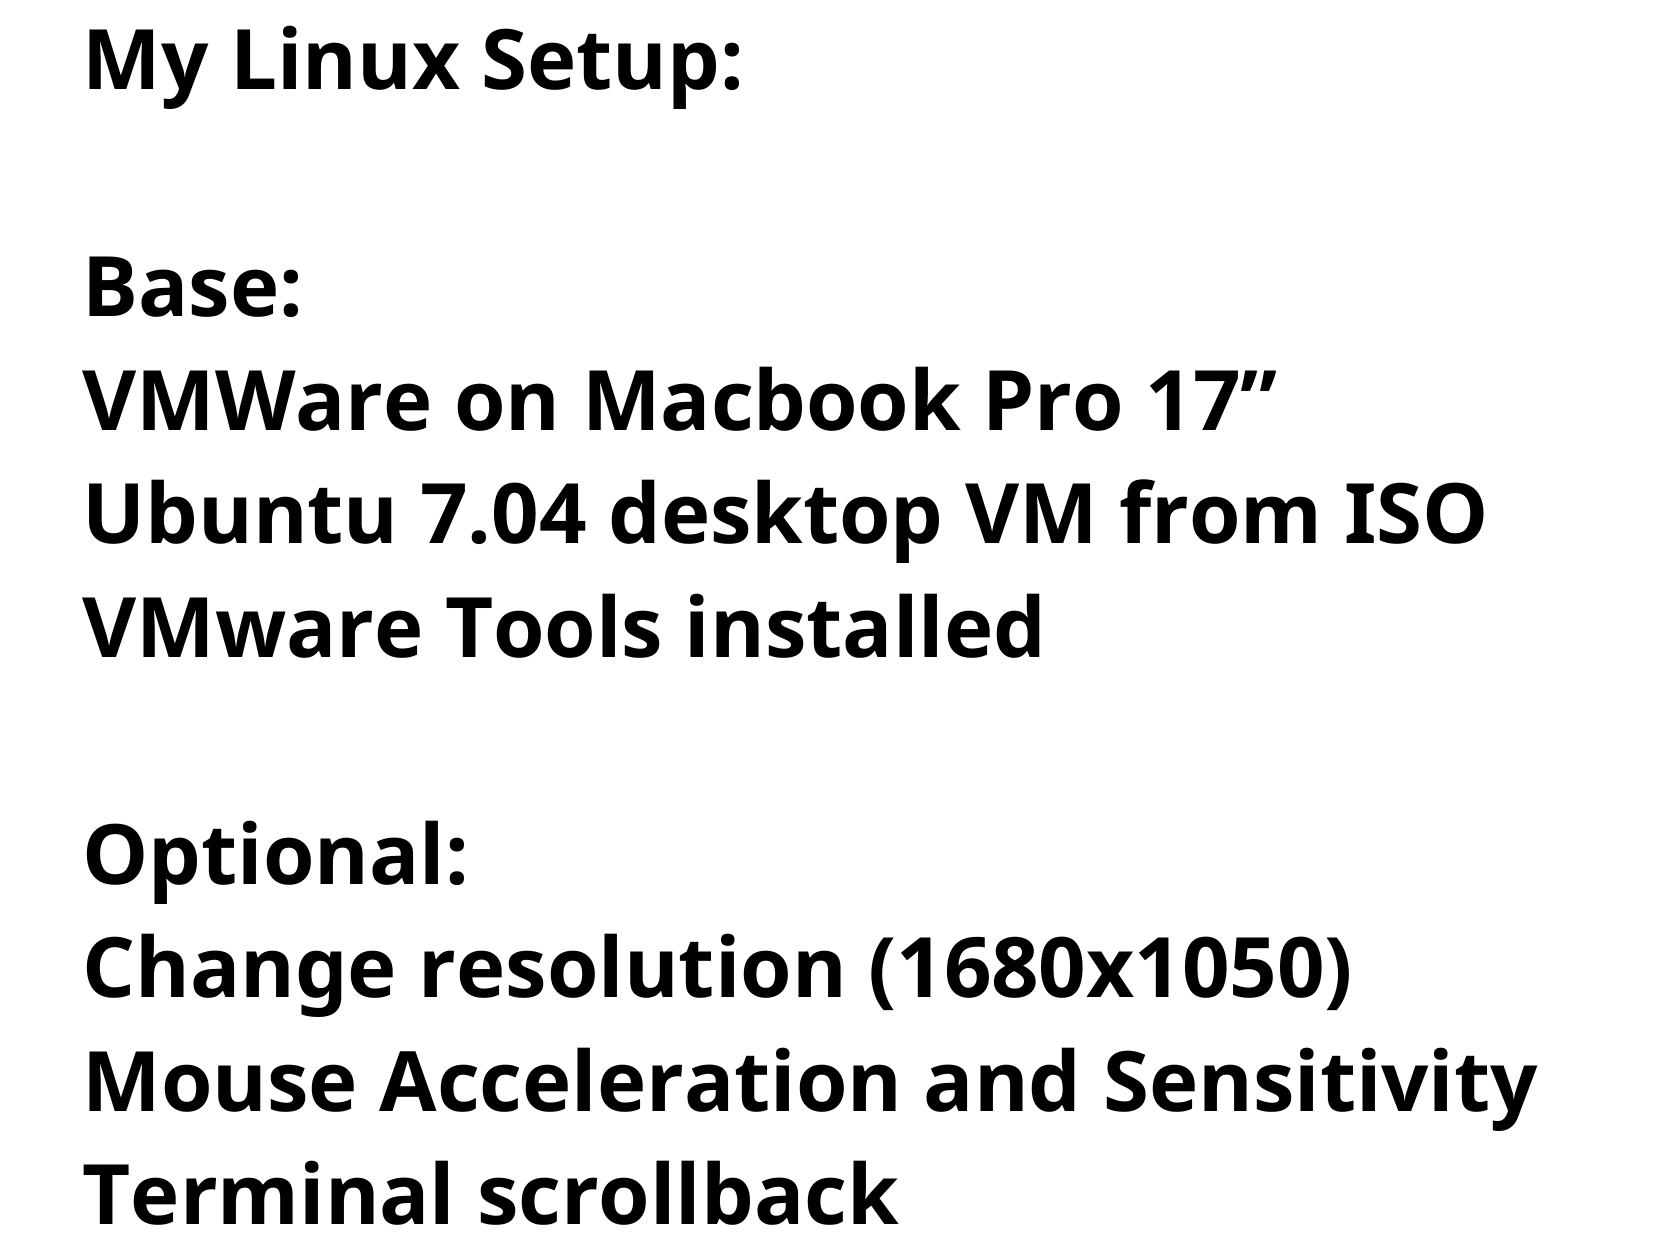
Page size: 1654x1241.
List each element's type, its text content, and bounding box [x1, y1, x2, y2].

title My Linux Setup: Base: VMWare on Macbook Pro 17” Ubuntu 7.04 desktop VM from ISO VMware Tools installed Optional: Change resolution (1680x1050) Mouse Acceleration and Sensitivity Terminal scrollback [82, 49, 1571, 1201]
